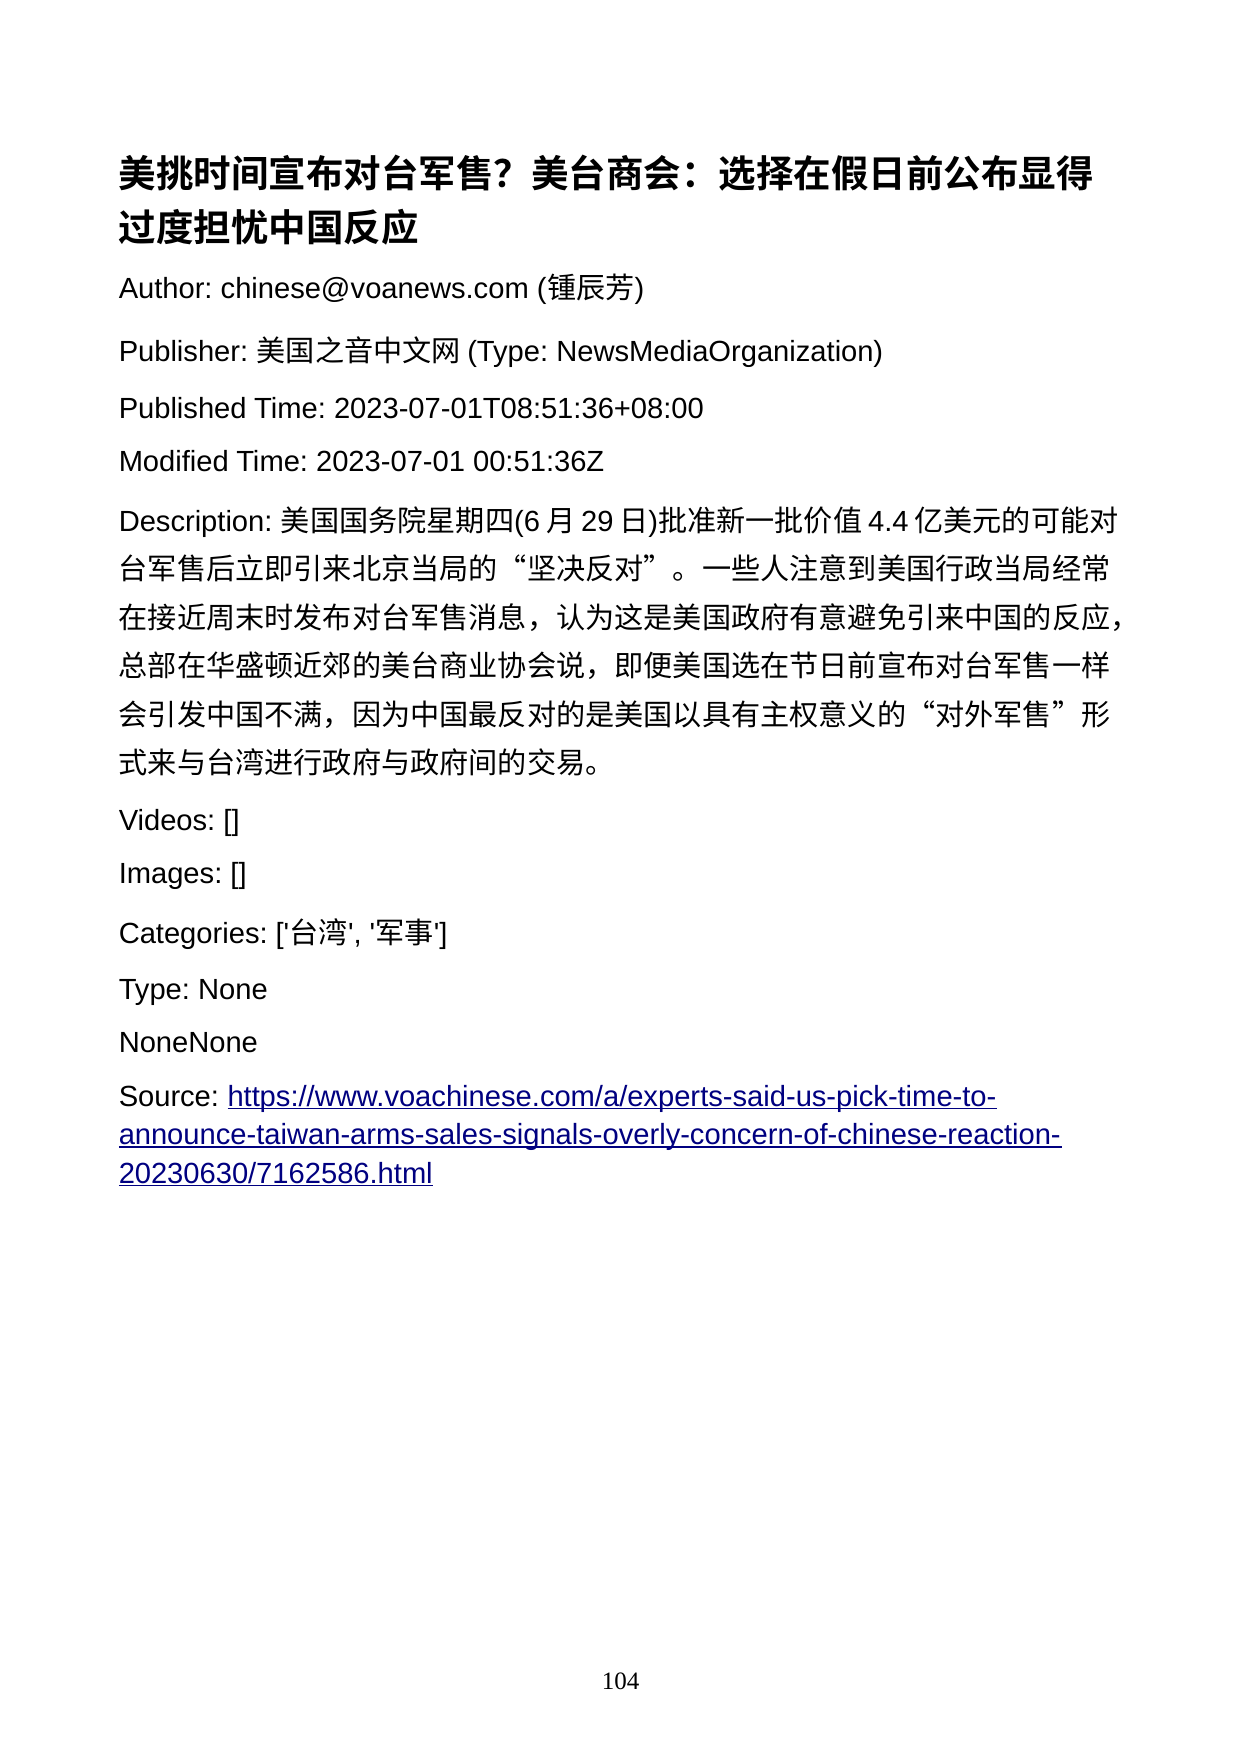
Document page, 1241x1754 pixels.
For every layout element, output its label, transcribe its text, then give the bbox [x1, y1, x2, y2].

text Modified Time: 2023-07-01 00:51:36Z [118, 444, 1122, 477]
text Videos: [] [118, 803, 1122, 836]
text Images: [] [118, 856, 1122, 889]
text Publisher: 美国之音中文网 (Type: NewsMediaOrganization) [118, 328, 1122, 370]
text Categories: ['台湾', '军事'] [118, 909, 1122, 951]
text Source: https://www.voachinese.com/a/experts-said-us-pick-time-to-announce-taiwan-arms-sales-signals-overly-concern-of-chinese-reaction-20230630/7162586.html [118, 1078, 1122, 1189]
text Published Time: 2023-07-01T08:51:36+08:00 [118, 391, 1122, 424]
text Author: chinese@voanews.com (锺辰芳) [118, 264, 1122, 307]
text NoneNone [118, 1025, 1122, 1059]
text Type: None [118, 972, 1122, 1006]
text Description: 美国国务院星期四(6月29日)批准新一批价值4.4亿美元的可能对台军售后立即引来北京当局的“坚决反对”。一些人注意到美国行政当局经常在接近周末时发布对台军售消息，认为这是美国政府有意避免引来中国的反应，总部在华盛顿近郊的美台商业协会说，即便美国选在节日前宣布对台军售一样会引发中国不满，因为中国最反对的是美国以具有主权意义的“对外军售”形式来与台湾进行政府与政府间的交易。 [118, 497, 1122, 782]
subtitle 美挑时间宣布对台军售？美台商会：选择在假日前公布显得过度担忧中国反应 [118, 143, 1122, 252]
